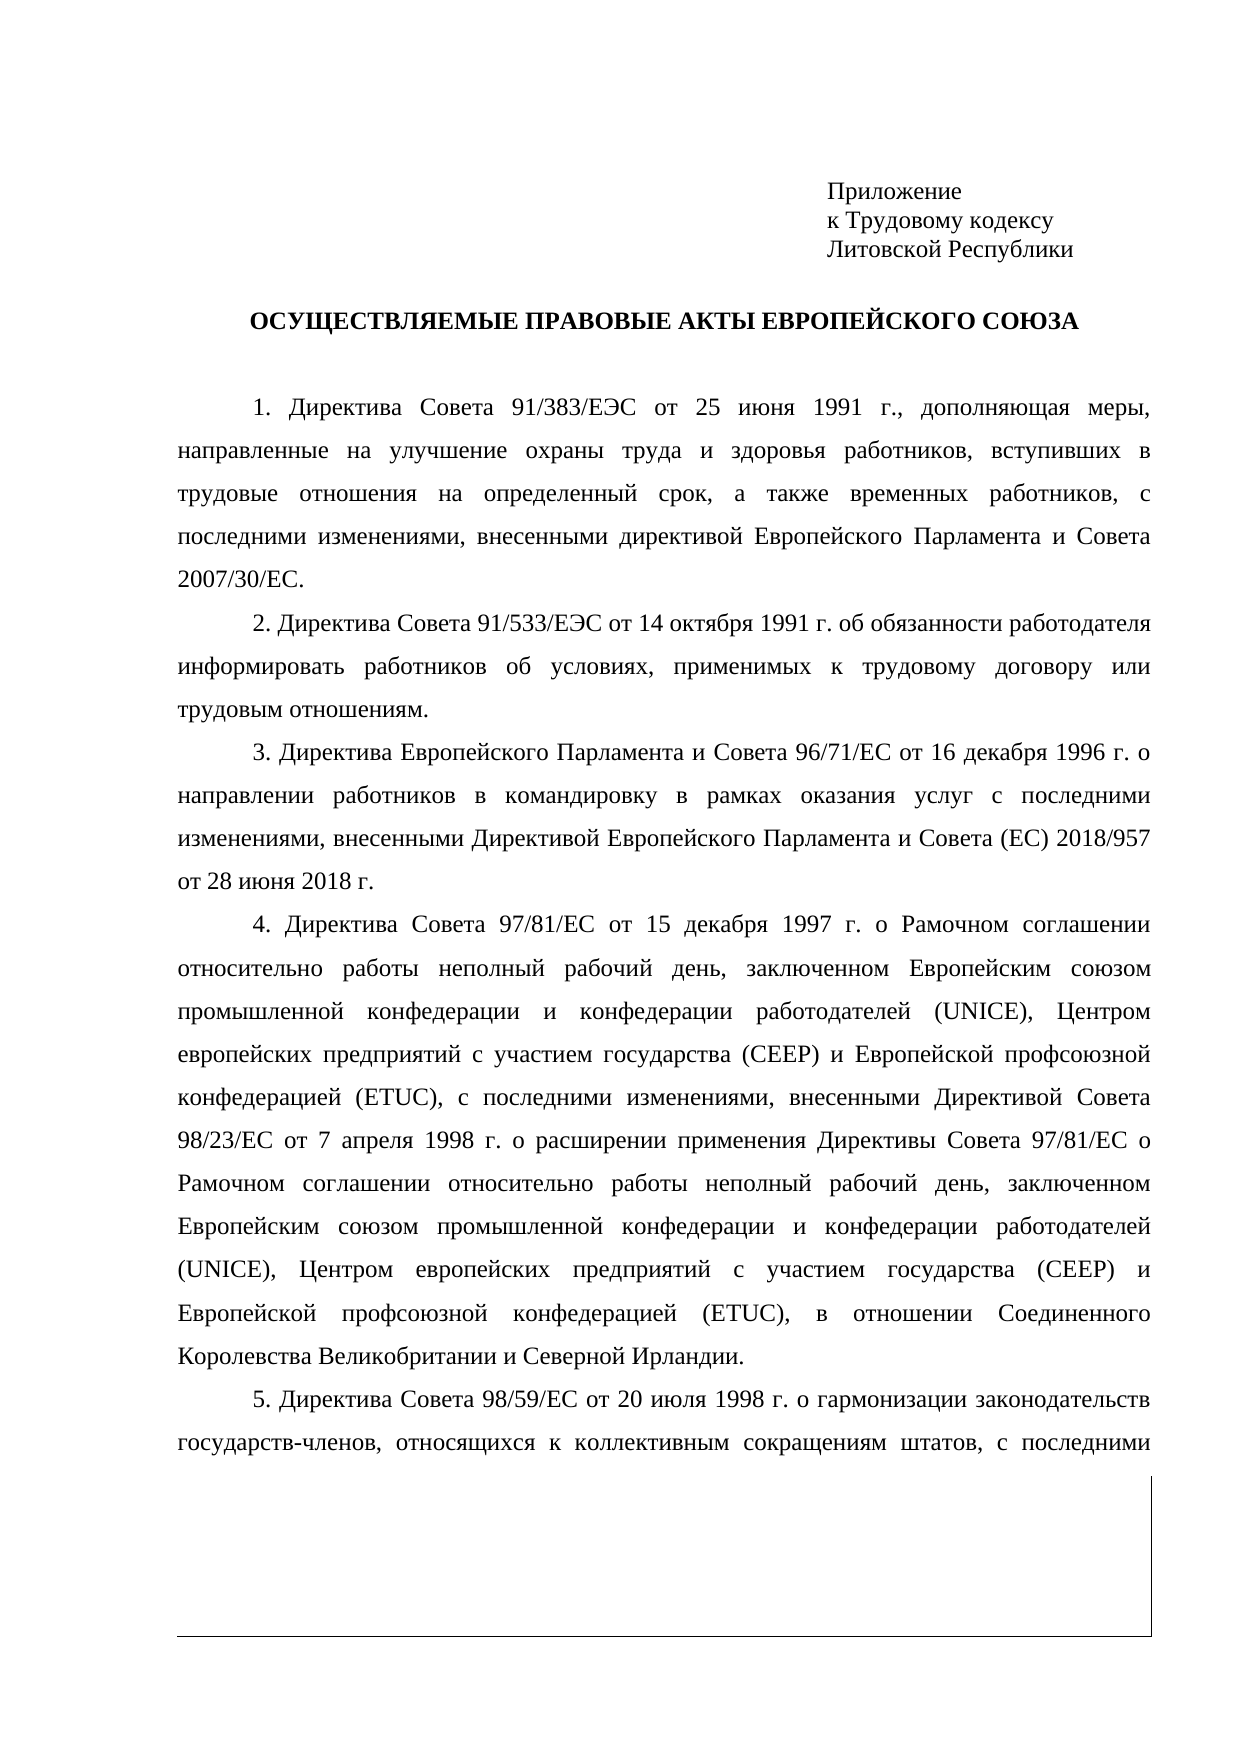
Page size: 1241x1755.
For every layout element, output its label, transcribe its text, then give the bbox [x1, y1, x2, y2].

text Приложение [177, 176, 1152, 205]
text 4. Директива Совета 97/81/ЕС от 15 декабря 1997 г. о Рамочном соглашении относительно работы неполный рабочий день, заключенном Европейским союзом промышленной конфедерации и конфедерации работодателей (UNICE), Центром европейских предприятий с участием государства (CEEP) и Европейской профсоюзной конфедерацией (ETUC), с последними изменениями, внесенными Директивой Совета 98/23/ЕС от 7 апреля 1998 г. о расширении применения Директивы Совета 97/81/ЕС о Рамочном соглашении относительно работы неполный рабочий день, заключенном Европейским союзом промышленной конфедерации и конфедерации работодателей (UNICE), Центром европейских предприятий с участием государства (CEEP) и Европейской профсоюзной конфедерацией (ETUC), в отношении Соединенного Королевства Великобритании и Северной Ирландии. [177, 909, 1152, 1369]
text 2. Директива Совета 91/533/ЕЭС от 14 октября 1991 г. об обязанности работодателя информировать работников об условиях, применимых к трудовому договору или трудовым отношениям. [177, 608, 1152, 723]
text 3. Директива Европейского Парламента и Совета 96/71/ЕС от 16 декабря 1996 г. о направлении работников в командировку в рамках оказания услуг с последними изменениями, внесенными Директивой Европейского Парламента и Совета (ЕС) 2018/957 от 28 июня 2018 г. [177, 737, 1152, 895]
text 1. Директива Совета 91/383/ЕЭС от 25 июня 1991 г., дополняющая меры, направленные на улучшение охраны труда и здоровья работников, вступивших в трудовые отношения на определенный срок, а также временных работников, с последними изменениями, внесенными директивой Европейского Парламента и Совета 2007/30/ЕС. [177, 392, 1152, 593]
text 5. Директива Совета 98/59/ЕС от 20 июля 1998 г. о гармонизации законодательств государств-членов, относящихся к коллективным сокращениям штатов, с последними [177, 1384, 1152, 1456]
text к Трудовому кодексу Литовской Республики [827, 205, 1152, 263]
text ОСУЩЕСТВЛЯЕМЫЕ ПРАВОВЫЕ АКТЫ ЕВРОПЕЙСКОГО СОЮЗА [177, 306, 1152, 334]
